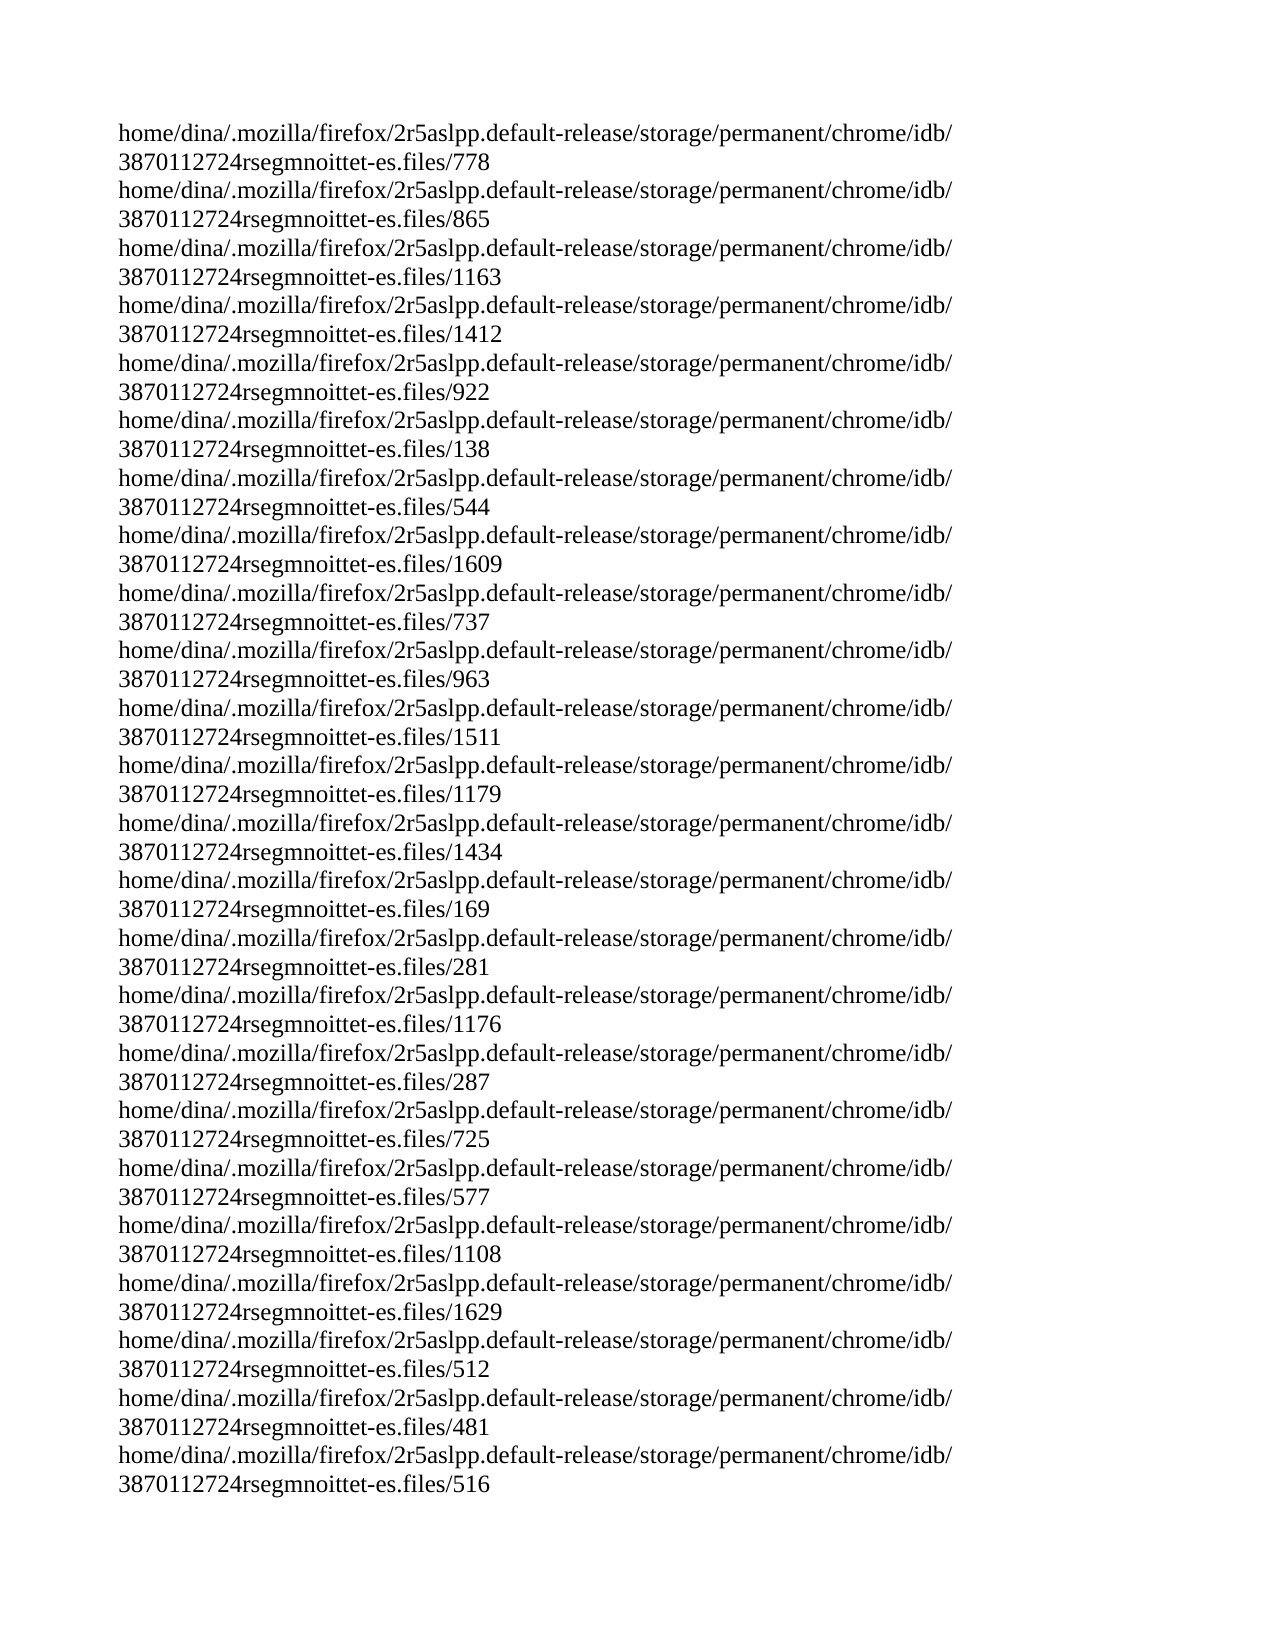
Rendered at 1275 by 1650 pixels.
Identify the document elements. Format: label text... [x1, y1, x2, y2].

text home/dina/.mozilla/firefox/2r5aslpp.default-release/storage/permanent/chrome/idb/3870112724rsegmnoittet-es.files/1434 [118, 808, 1157, 866]
text home/dina/.mozilla/firefox/2r5aslpp.default-release/storage/permanent/chrome/idb/3870112724rsegmnoittet-es.files/1511 [118, 693, 1157, 751]
text home/dina/.mozilla/firefox/2r5aslpp.default-release/storage/permanent/chrome/idb/3870112724rsegmnoittet-es.files/516 [118, 1441, 1157, 1498]
text home/dina/.mozilla/firefox/2r5aslpp.default-release/storage/permanent/chrome/idb/3870112724rsegmnoittet-es.files/169 [118, 866, 1157, 923]
text home/dina/.mozilla/firefox/2r5aslpp.default-release/storage/permanent/chrome/idb/3870112724rsegmnoittet-es.files/577 [118, 1153, 1157, 1211]
text home/dina/.mozilla/firefox/2r5aslpp.default-release/storage/permanent/chrome/idb/3870112724rsegmnoittet-es.files/1108 [118, 1211, 1157, 1268]
text home/dina/.mozilla/firefox/2r5aslpp.default-release/storage/permanent/chrome/idb/3870112724rsegmnoittet-es.files/1163 [118, 233, 1157, 291]
text home/dina/.mozilla/firefox/2r5aslpp.default-release/storage/permanent/chrome/idb/3870112724rsegmnoittet-es.files/1179 [118, 751, 1157, 808]
text home/dina/.mozilla/firefox/2r5aslpp.default-release/storage/permanent/chrome/idb/3870112724rsegmnoittet-es.files/481 [118, 1383, 1157, 1441]
text home/dina/.mozilla/firefox/2r5aslpp.default-release/storage/permanent/chrome/idb/3870112724rsegmnoittet-es.files/281 [118, 923, 1157, 981]
text home/dina/.mozilla/firefox/2r5aslpp.default-release/storage/permanent/chrome/idb/3870112724rsegmnoittet-es.files/287 [118, 1038, 1157, 1096]
text home/dina/.mozilla/firefox/2r5aslpp.default-release/storage/permanent/chrome/idb/3870112724rsegmnoittet-es.files/544 [118, 463, 1157, 521]
text home/dina/.mozilla/firefox/2r5aslpp.default-release/storage/permanent/chrome/idb/3870112724rsegmnoittet-es.files/725 [118, 1096, 1157, 1153]
text home/dina/.mozilla/firefox/2r5aslpp.default-release/storage/permanent/chrome/idb/3870112724rsegmnoittet-es.files/865 [118, 176, 1157, 233]
text home/dina/.mozilla/firefox/2r5aslpp.default-release/storage/permanent/chrome/idb/3870112724rsegmnoittet-es.files/922 [118, 348, 1157, 406]
text home/dina/.mozilla/firefox/2r5aslpp.default-release/storage/permanent/chrome/idb/3870112724rsegmnoittet-es.files/963 [118, 636, 1157, 693]
text home/dina/.mozilla/firefox/2r5aslpp.default-release/storage/permanent/chrome/idb/3870112724rsegmnoittet-es.files/1412 [118, 291, 1157, 348]
text home/dina/.mozilla/firefox/2r5aslpp.default-release/storage/permanent/chrome/idb/3870112724rsegmnoittet-es.files/1176 [118, 981, 1157, 1038]
text home/dina/.mozilla/firefox/2r5aslpp.default-release/storage/permanent/chrome/idb/3870112724rsegmnoittet-es.files/138 [118, 406, 1157, 463]
text home/dina/.mozilla/firefox/2r5aslpp.default-release/storage/permanent/chrome/idb/3870112724rsegmnoittet-es.files/737 [118, 578, 1157, 636]
text home/dina/.mozilla/firefox/2r5aslpp.default-release/storage/permanent/chrome/idb/3870112724rsegmnoittet-es.files/1629 [118, 1268, 1157, 1326]
text home/dina/.mozilla/firefox/2r5aslpp.default-release/storage/permanent/chrome/idb/3870112724rsegmnoittet-es.files/512 [118, 1326, 1157, 1383]
text home/dina/.mozilla/firefox/2r5aslpp.default-release/storage/permanent/chrome/idb/3870112724rsegmnoittet-es.files/1609 [118, 521, 1157, 578]
text home/dina/.mozilla/firefox/2r5aslpp.default-release/storage/permanent/chrome/idb/3870112724rsegmnoittet-es.files/778 [118, 118, 1157, 176]
